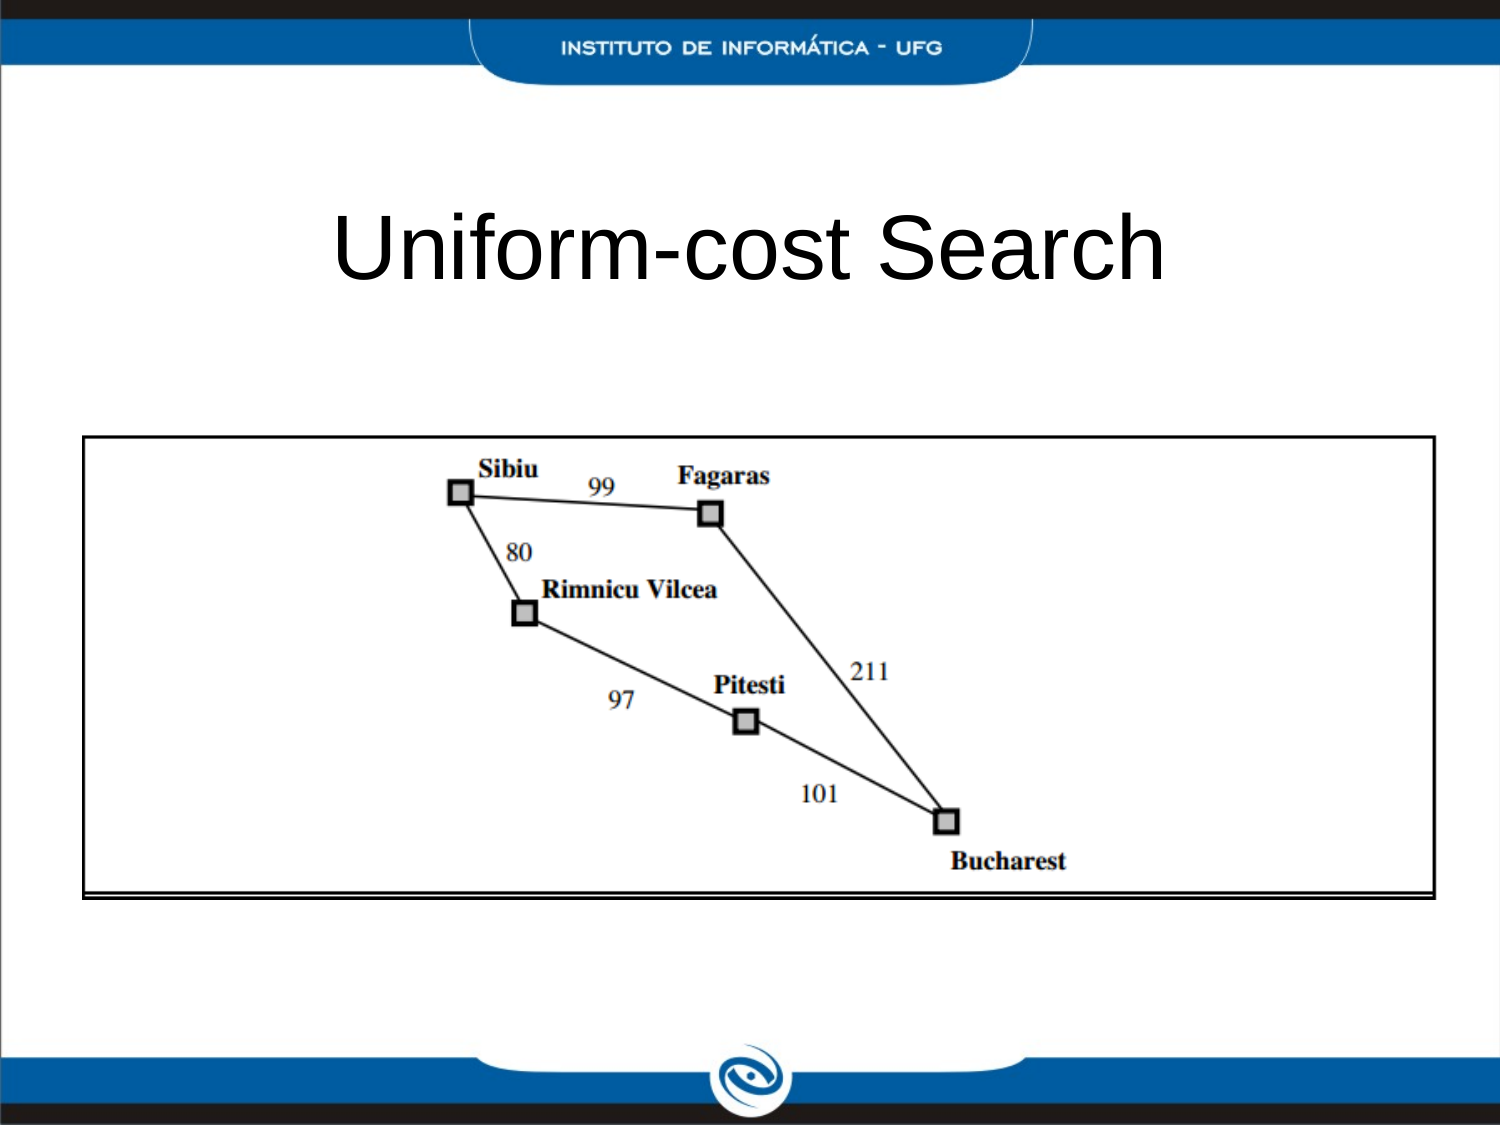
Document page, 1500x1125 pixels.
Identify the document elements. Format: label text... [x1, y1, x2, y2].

title Uniform-cost Search [75, 148, 1426, 337]
picture [0, 0, 1500, 1125]
